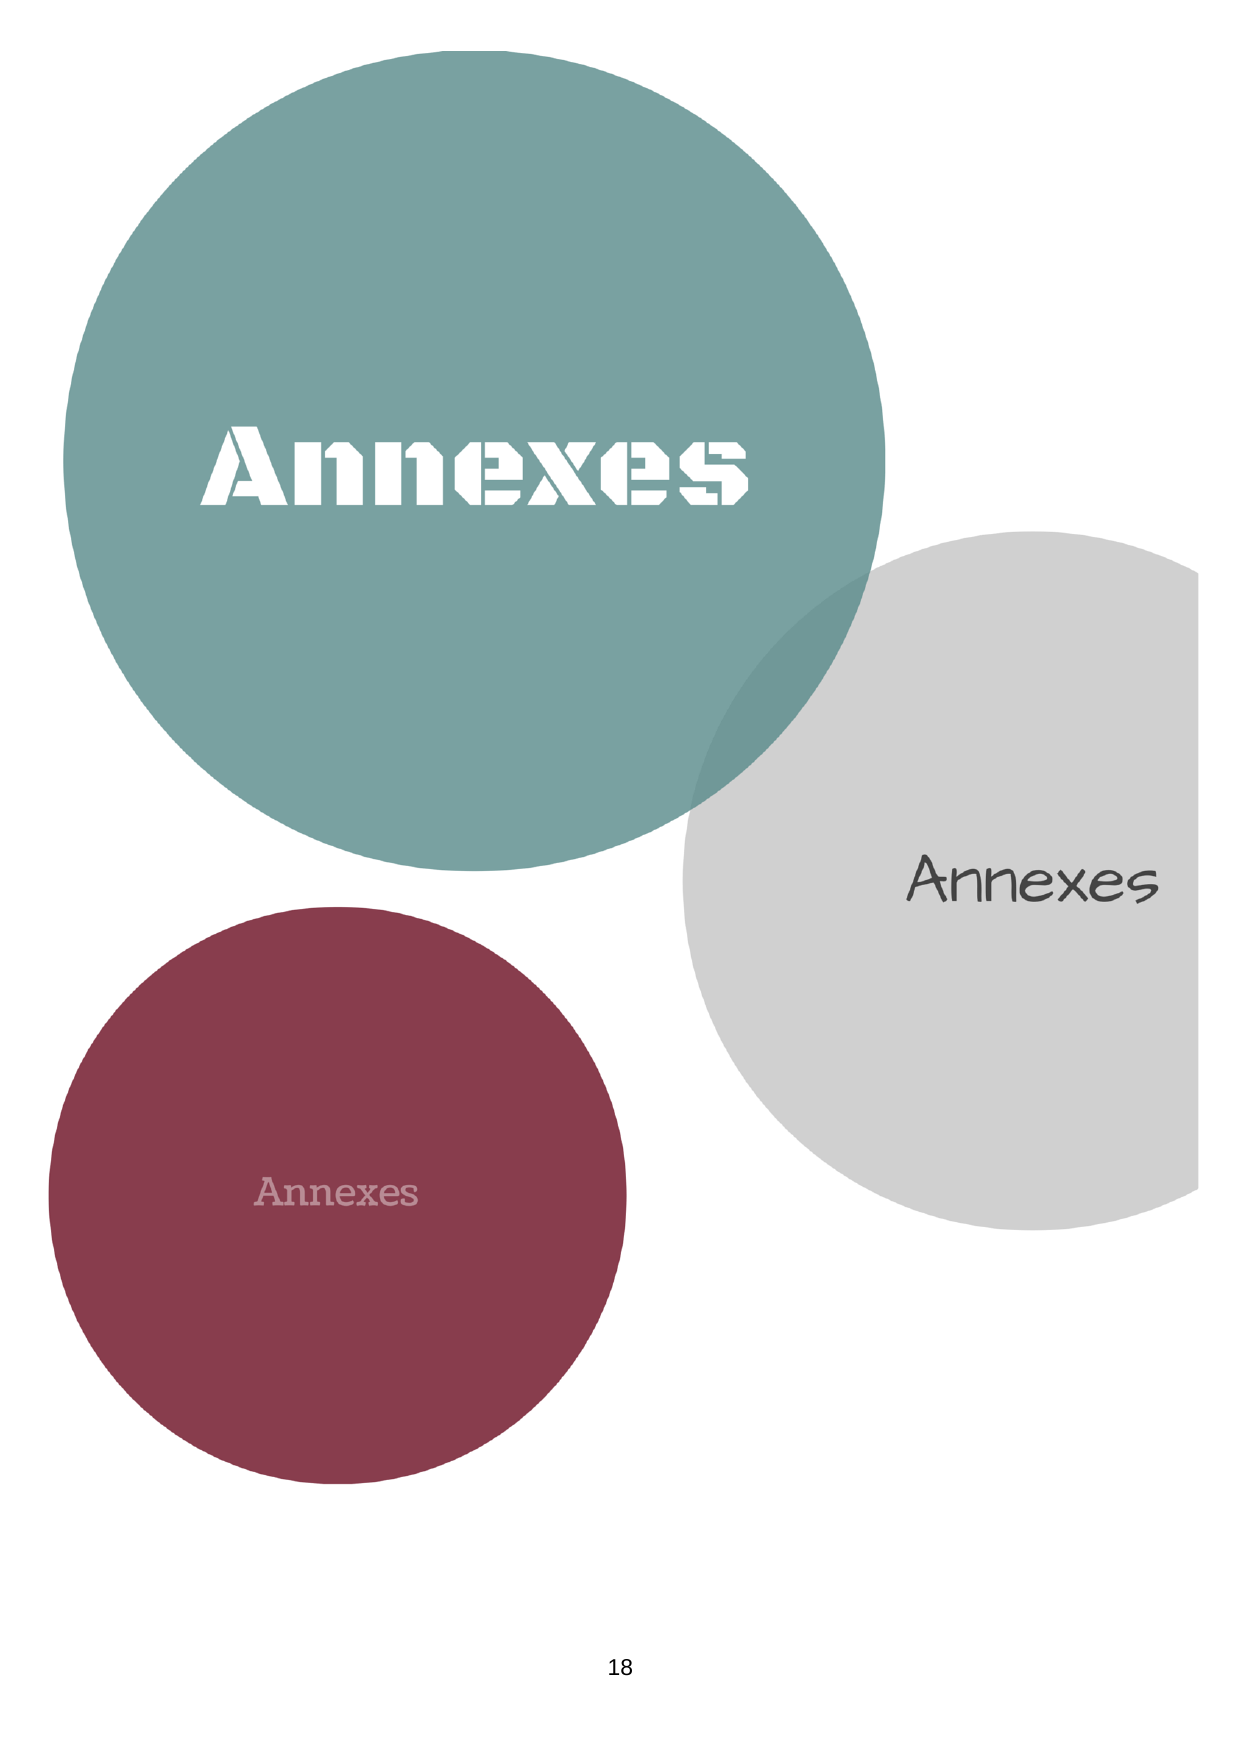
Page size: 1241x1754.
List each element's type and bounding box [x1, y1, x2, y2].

picture [61, 51, 1203, 1702]
